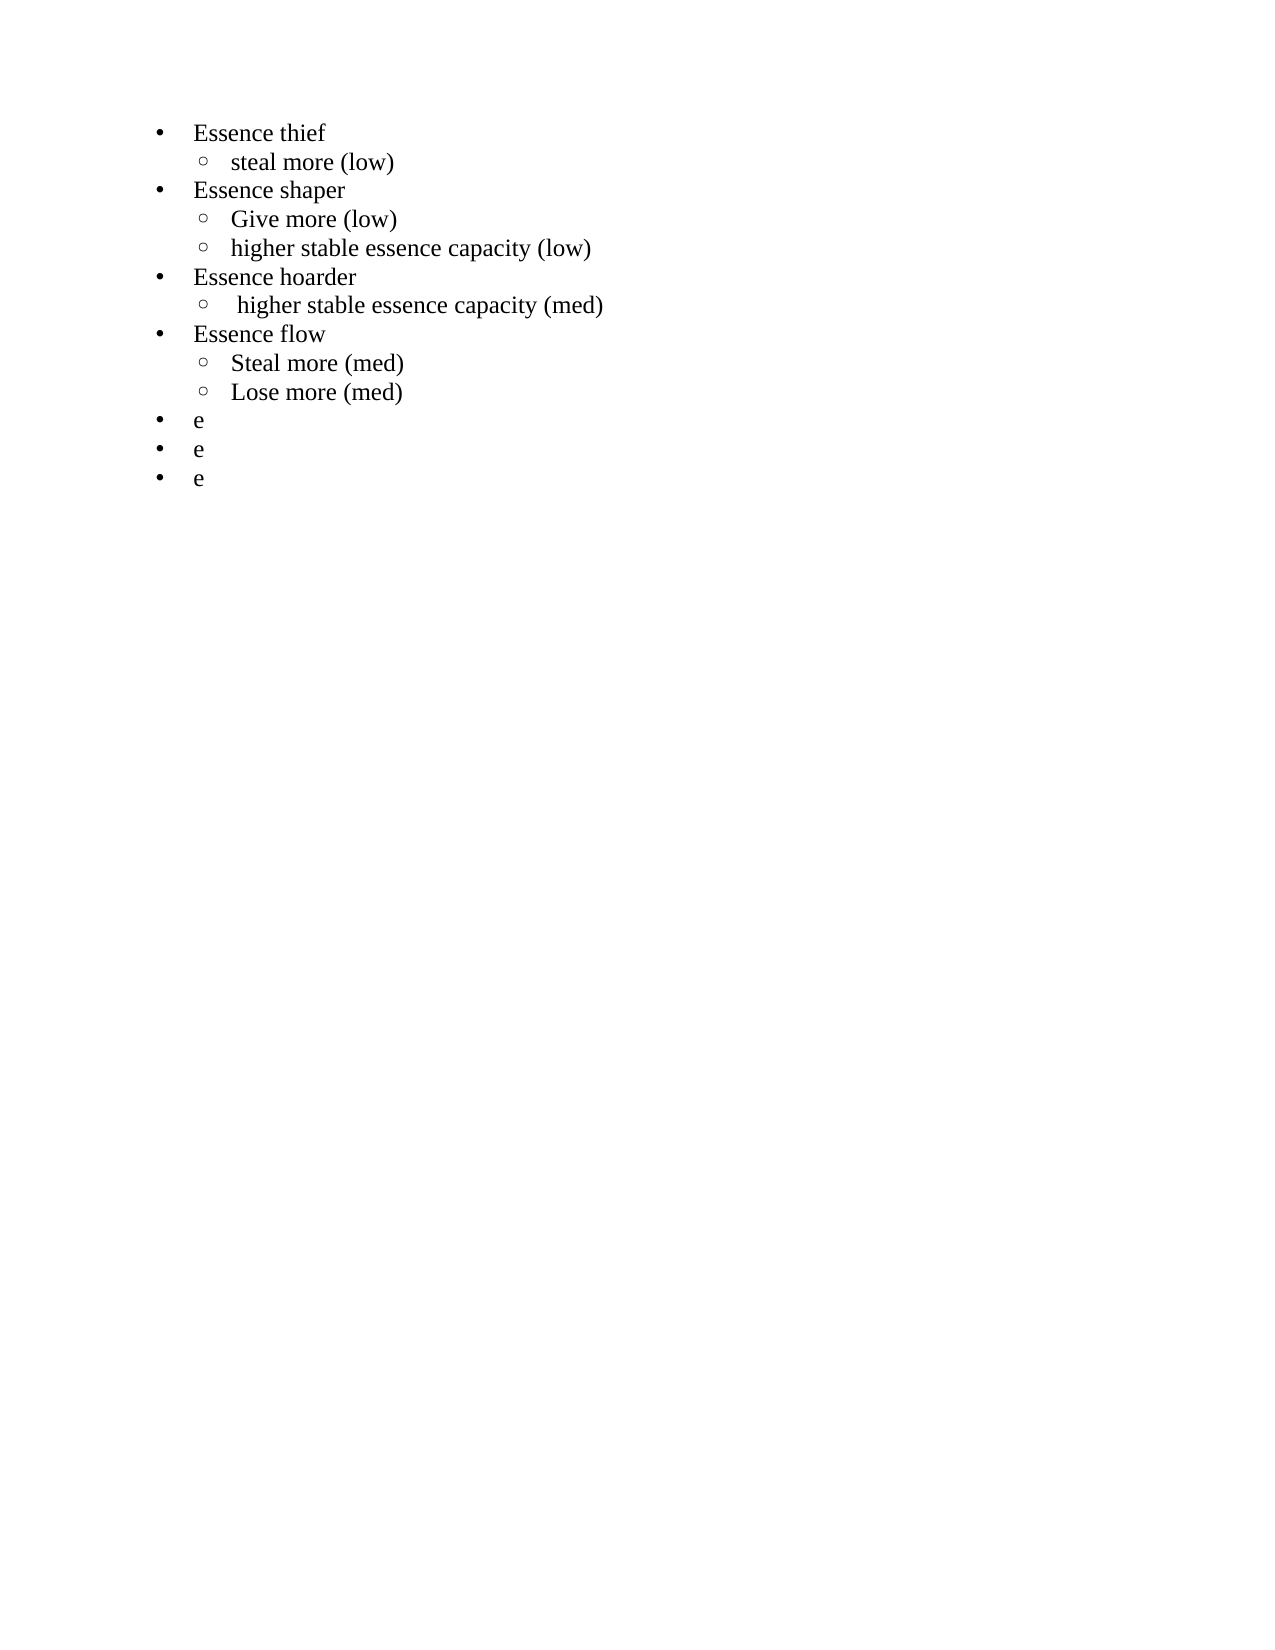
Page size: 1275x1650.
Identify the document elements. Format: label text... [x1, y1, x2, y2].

list Essence thief [156, 118, 1157, 147]
list higher stable essence capacity (low) [193, 233, 1157, 262]
list higher stable essence capacity (med) [193, 291, 1157, 319]
list Essence shaper [156, 176, 1157, 204]
list e [156, 406, 1157, 434]
list steal more (low) [193, 147, 1157, 176]
list Steal more (med) [193, 348, 1157, 377]
list Essence hoarder [156, 262, 1157, 291]
list e [156, 463, 1157, 492]
list Essence flow [156, 319, 1157, 348]
list Lose more (med) [193, 377, 1157, 406]
list e [156, 434, 1157, 463]
list Give more (low) [193, 204, 1157, 233]
